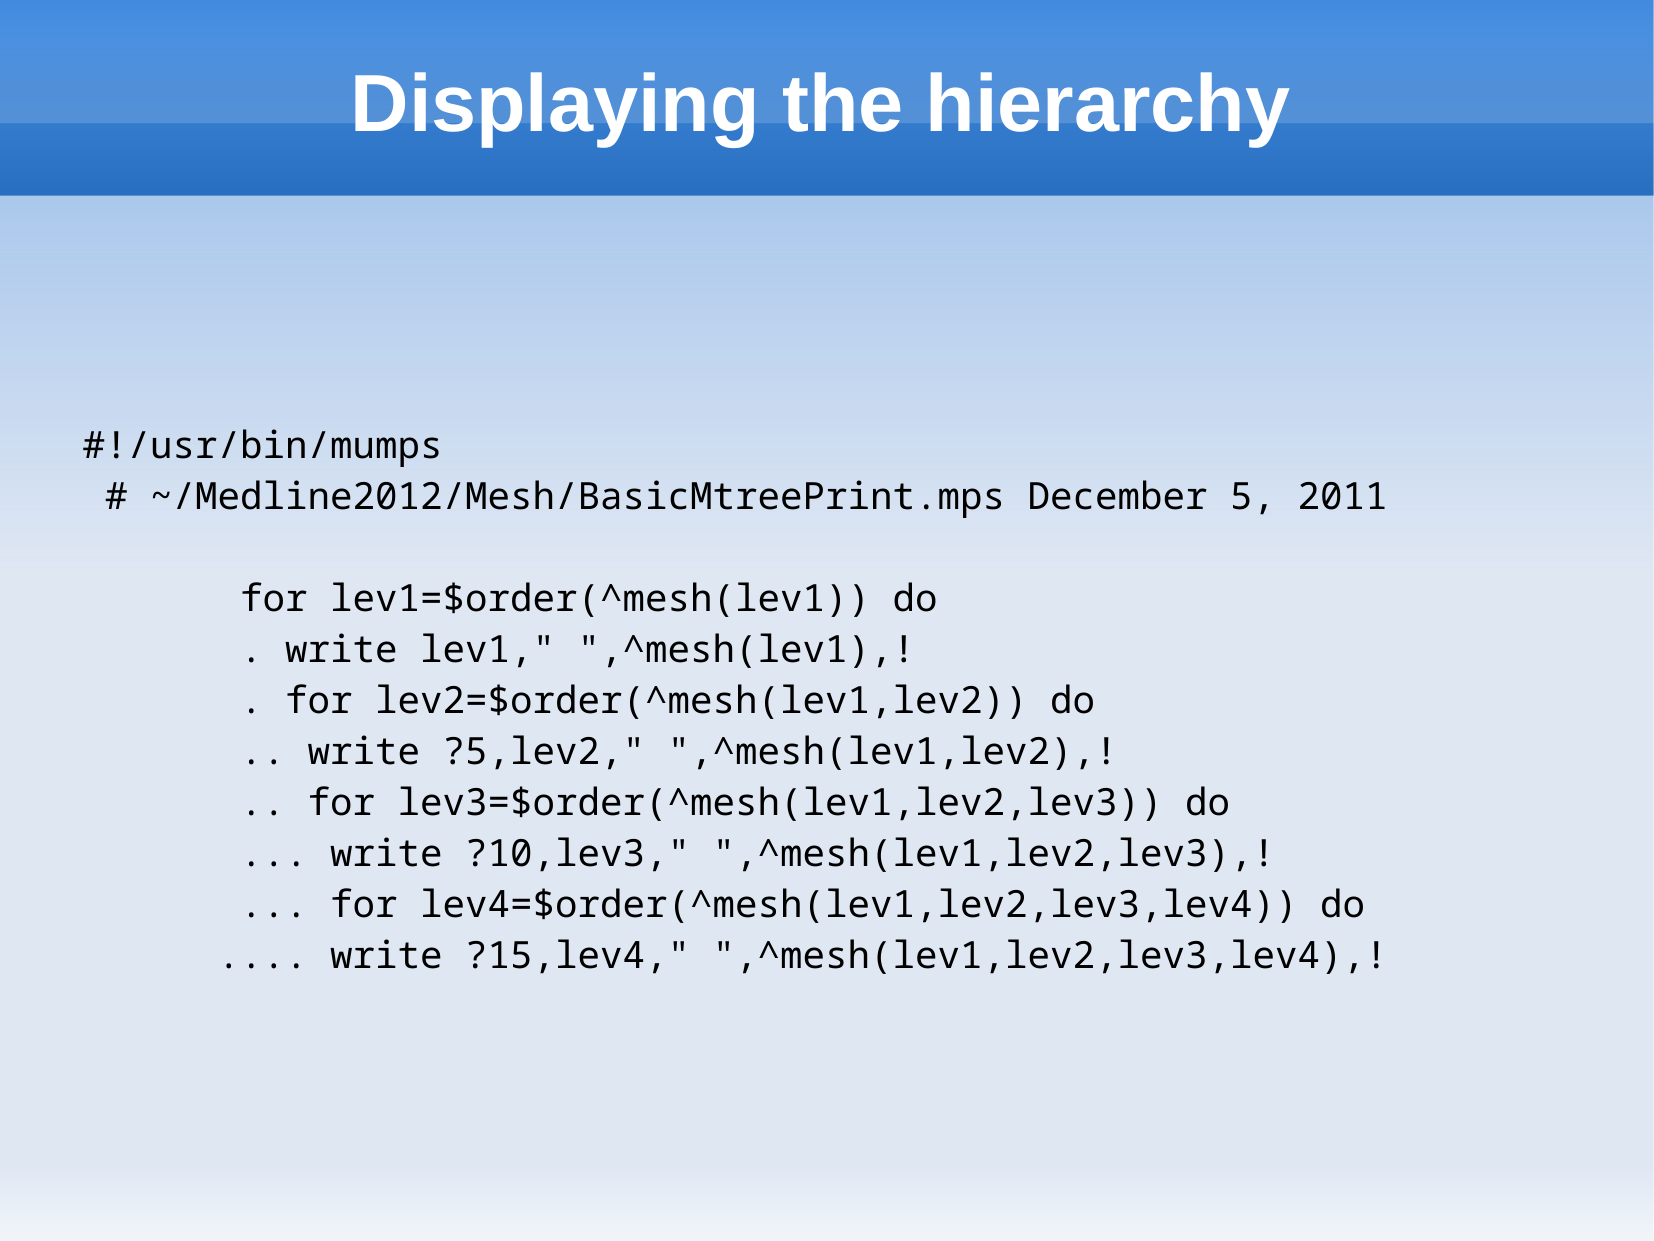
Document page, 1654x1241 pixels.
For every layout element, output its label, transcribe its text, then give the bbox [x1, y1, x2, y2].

picture [0, 0, 1654, 1241]
subtitle #!/usr/bin/mumps # ~/Medline2012/Mesh/BasicMtreePrint.mps December 5, 2011 for lev1=$order(^mesh(lev1)) do . write lev1," ",^mesh(lev1),! . for lev2=$order(^mesh(lev1,lev2)) do .. write ?5,lev2," ",^mesh(lev1,lev2),! .. for lev3=$order(^mesh(lev1,lev2,lev3)) do ... write ?10,lev3," ",^mesh(lev1,lev2,lev3),! ... for lev4=$order(^mesh(lev1,lev2,lev3,lev4)) do .... write ?15,lev4," ",^mesh(lev1,lev2,lev3,lev4),! [82, 290, 1571, 1109]
title Displaying the hierarchy [76, 0, 1565, 208]
